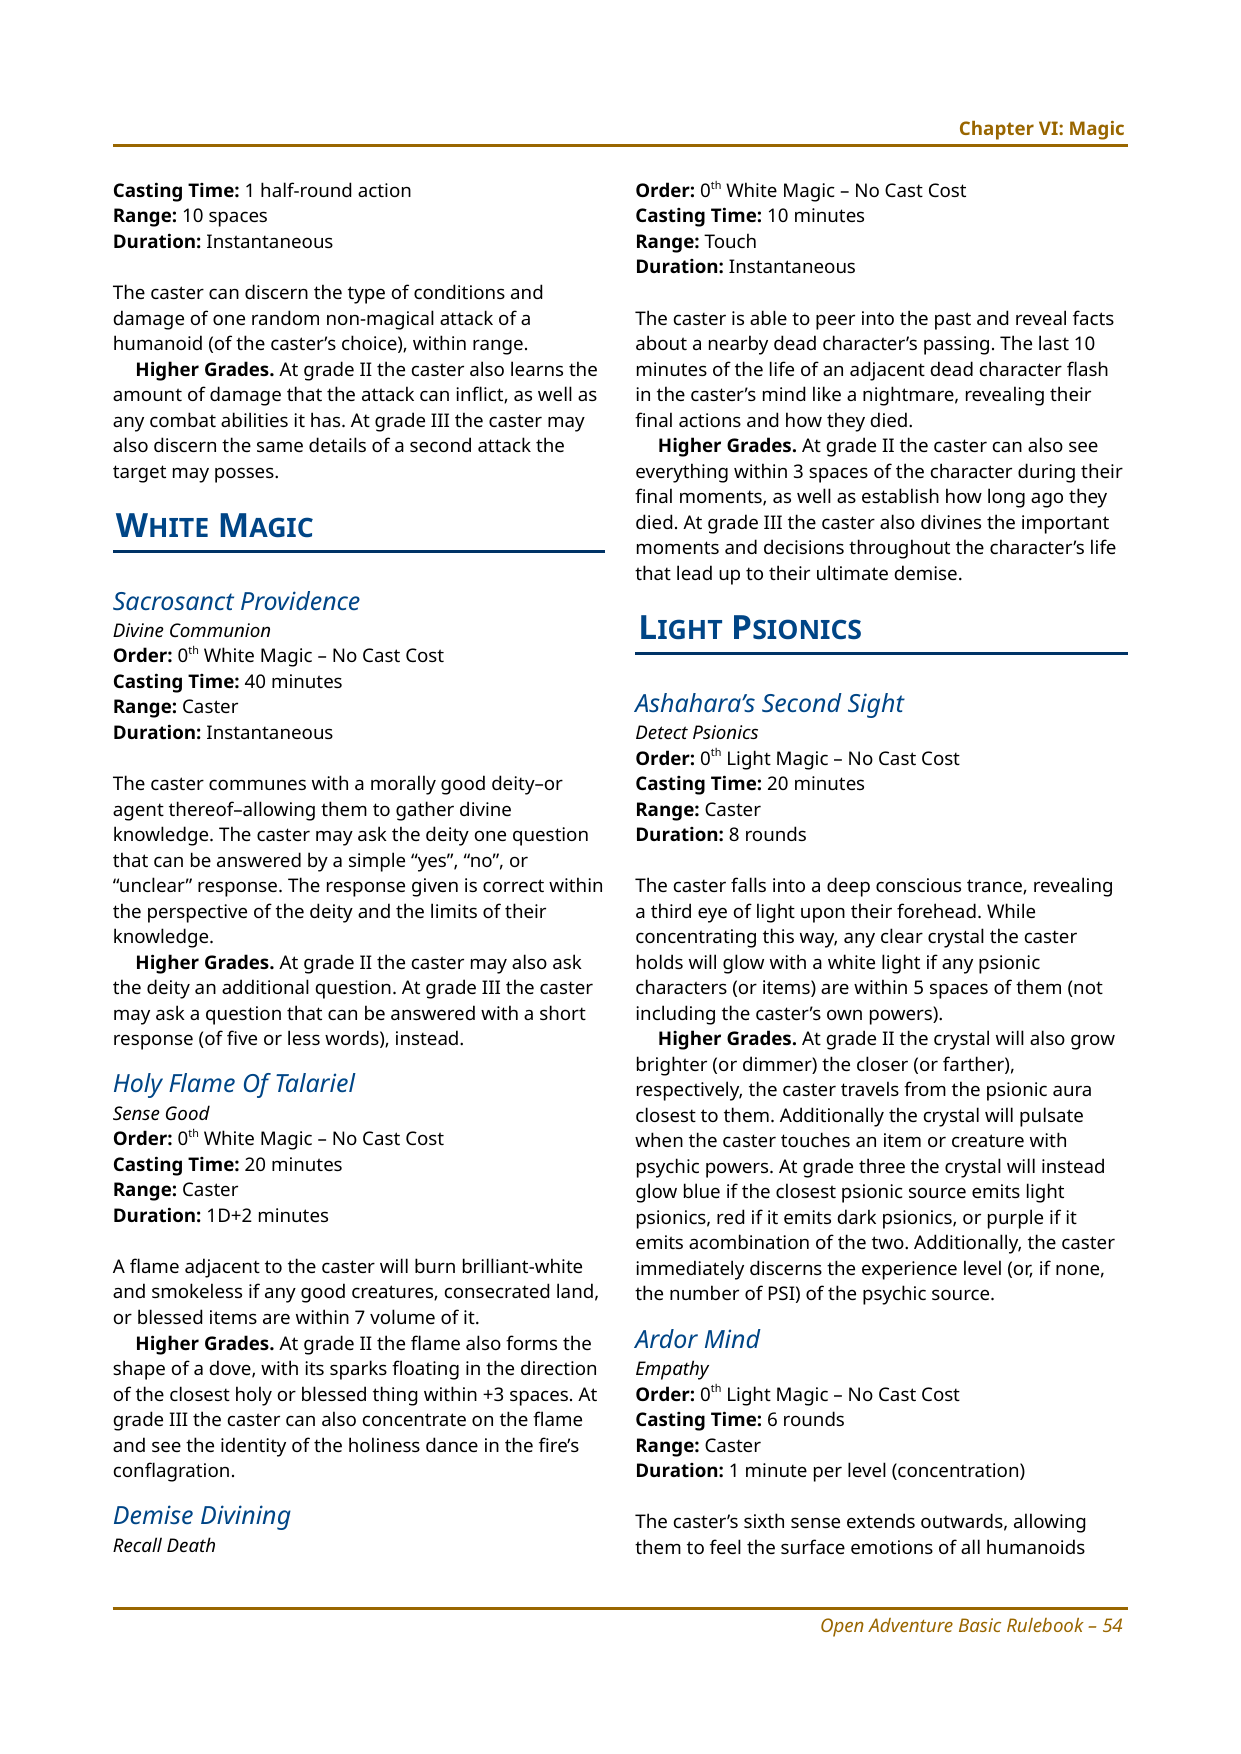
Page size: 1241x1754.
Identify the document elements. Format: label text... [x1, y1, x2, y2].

text Casting Time: 10 minutes [635, 203, 1128, 228]
text Order: 0th White Magic – No Cast Cost [113, 643, 605, 668]
text Range: Touch [635, 228, 1128, 254]
text The caster can discern the type of conditions and damage of one random non-magical attack of a humanoid (of the caster’s choice), within range. [113, 279, 605, 356]
text Empathy [635, 1355, 1128, 1381]
text Recall Death [113, 1532, 605, 1557]
text Duration: 8 rounds [635, 821, 1128, 847]
subtitle Ardor Mind [635, 1321, 1128, 1355]
text Range: Caster [113, 694, 605, 719]
text Higher Grades. At grade II the caster also learns the amount of damage that the attack can inflict, as well as any combat abilities it has. At grade III the caster may also discern the same details of a second attack the target may posses. [113, 356, 605, 483]
text Range: Caster [635, 1432, 1128, 1457]
text Higher Grades. At grade II the caster can also see everything within 3 spaces of the character during their final moments, as well as establish how long ago they died. At grade III the caster also divines the important moments and decisions throughout the character’s life that lead up to their ultimate demise. [635, 432, 1128, 586]
text The caster’s sixth sense extends outwards, allowing them to feel the surface emotions of all humanoids [635, 1508, 1128, 1559]
text Detect Psionics [635, 719, 1128, 745]
text Order: 0th White Magic – No Cast Cost [635, 177, 1128, 203]
text The caster is able to peer into the past and reveal facts about a nearby dead character’s passing. The last 10 minutes of the life of an adjacent dead character flash in the caster’s mind like a nightmare, revealing their final actions and how they died. [635, 305, 1128, 432]
text Duration: Instantaneous [113, 228, 605, 254]
subtitle Demise Divining [113, 1498, 605, 1532]
text Duration: Instantaneous [113, 719, 605, 745]
text Duration: 1D+2 minutes [113, 1202, 605, 1228]
subtitle Holy Flame of talariel [113, 1066, 605, 1100]
text Casting Time: 1 half-round action [113, 177, 605, 203]
text The caster communes with a morally good deity–or agent thereof–allowing them to gather divine knowledge. The caster may ask the deity one question that can be answered by a simple “yes”, “no”, or “unclear” response. The response given is correct within the perspective of the deity and the limits of their knowledge. [113, 770, 605, 949]
text Casting Time: 40 minutes [113, 668, 605, 694]
text Casting Time: 6 rounds [635, 1406, 1128, 1432]
text Sense Good [113, 1100, 605, 1126]
text Order: 0th Light Magic – No Cast Cost [635, 1381, 1128, 1406]
subtitle Ashahara’s Second Sight [635, 685, 1128, 719]
text Higher Grades. At grade II the crystal will also grow brighter (or dimmer) the closer (or farther), respectively, the caster travels from the psionic aura closest to them. Additionally the crystal will pulsate when the caster touches an item or creature with psychic powers. At grade three the crystal will instead glow blue if the closest psionic source emits light psionics, red if it emits dark psionics, or purple if it emits acombination of the two. Additionally, the caster immediately discerns the experience level (or, if none, the number of PSI) of the psychic source. [635, 1026, 1128, 1306]
text Higher Grades. At grade II the caster may also ask the deity an additional question. At grade III the caster may ask a question that can be answered with a short response (of five or less words), instead. [113, 949, 605, 1051]
text Divine Communion [113, 617, 605, 643]
text Range: 10 spaces [113, 203, 605, 228]
text Higher Grades. At grade II the flame also forms the shape of a dove, with its sparks floating in the direction of the closest holy or blessed thing within +3 spaces. At grade III the caster can also concentrate on the flame and see the identity of the holiness dance in the fire’s conflagration. [113, 1330, 605, 1483]
text Range: Caster [113, 1177, 605, 1202]
text Casting Time: 20 minutes [113, 1151, 605, 1177]
text The caster falls into a deep conscious trance, revealing a third eye of light upon their forehead. While concentrating this way, any clear crystal the caster holds will glow with a white light if any psionic characters (or items) are within 5 spaces of them (not including the caster’s own powers). [635, 872, 1128, 1026]
text A flame adjacent to the caster will burn brilliant-white and smokeless if any good creatures, consecrated land, or blessed items are within 7 volume of it. [113, 1253, 605, 1330]
text Order: 0th Light Magic – No Cast Cost [635, 745, 1128, 770]
text Duration: 1 minute per level (concentration) [635, 1457, 1128, 1483]
text Range: Caster [635, 796, 1128, 821]
text Duration: Instantaneous [635, 254, 1128, 279]
text Order: 0th White Magic – No Cast Cost [113, 1126, 605, 1151]
text Casting Time: 20 minutes [635, 770, 1128, 796]
subtitle Sacrosanct Providence [113, 583, 605, 617]
